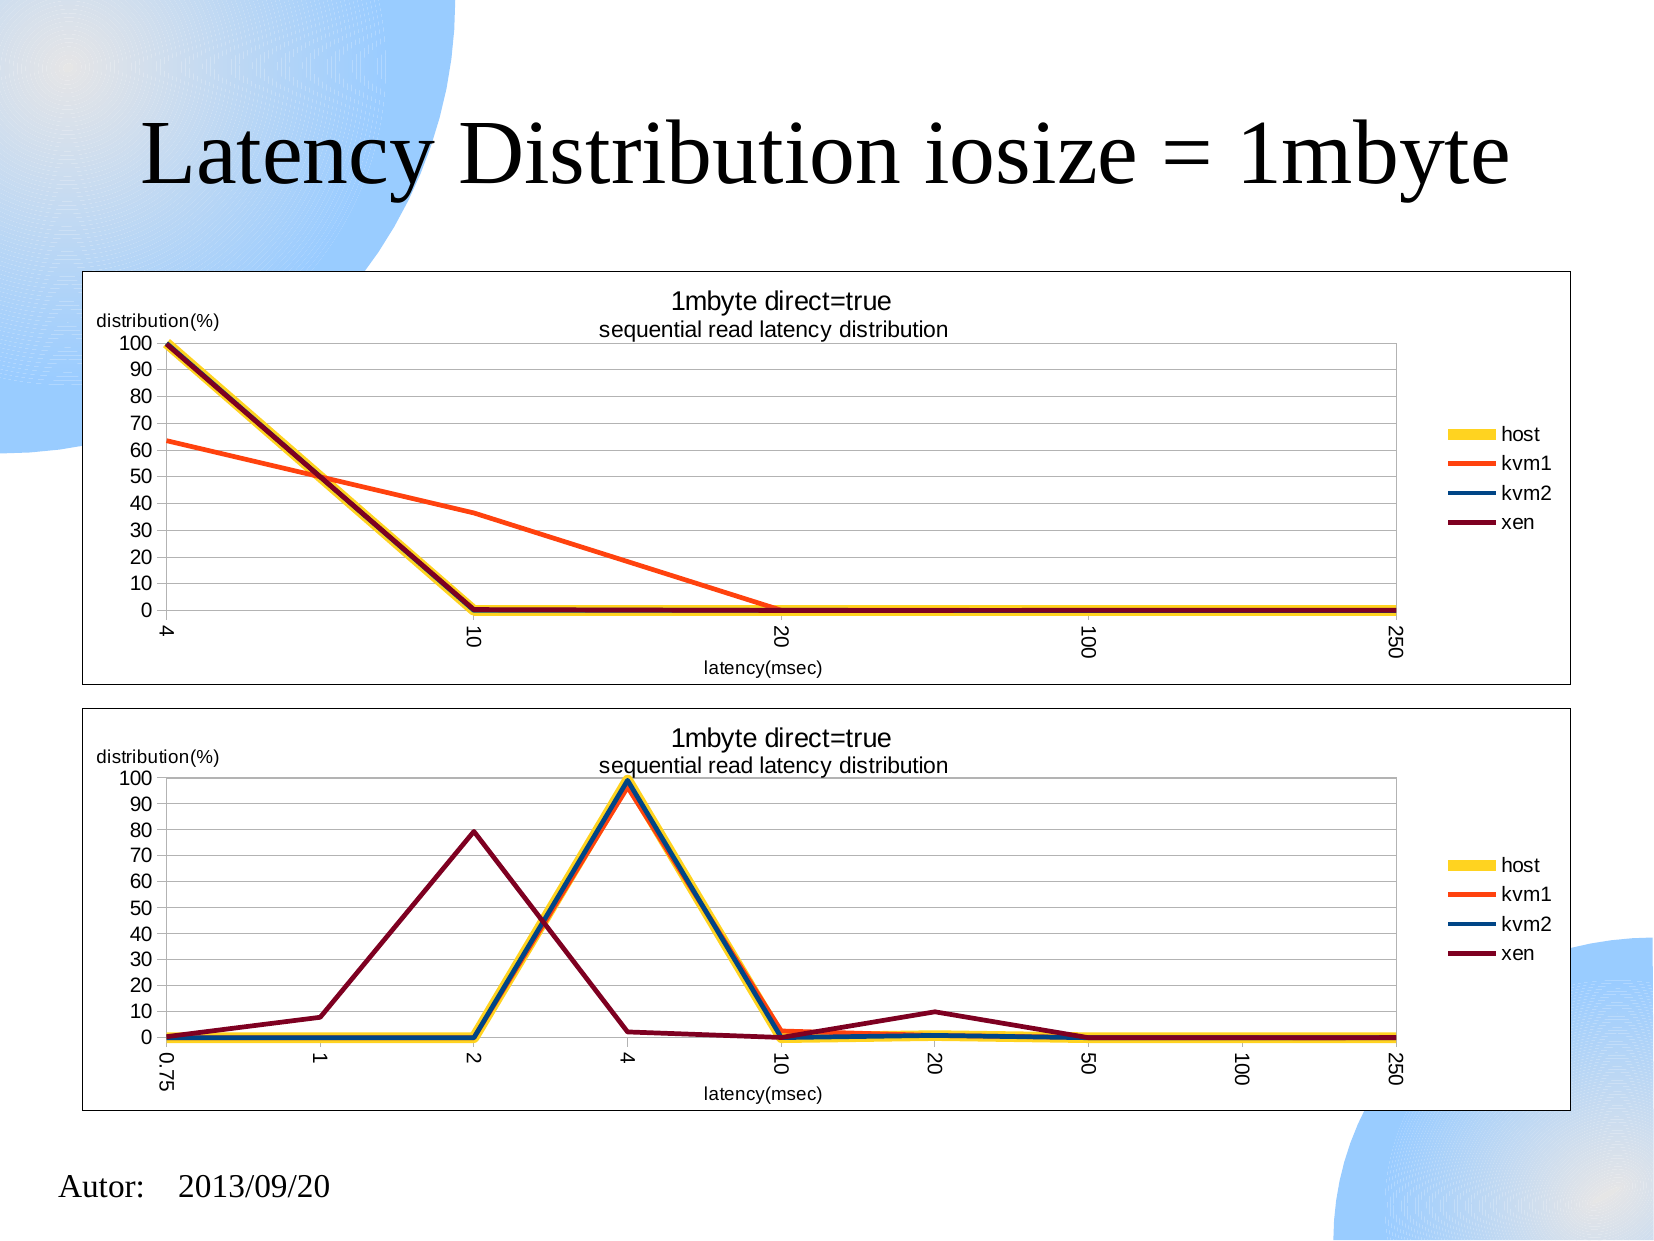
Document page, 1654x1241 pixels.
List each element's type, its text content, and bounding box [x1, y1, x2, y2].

chart [82, 708, 1571, 1111]
chart [82, 271, 1571, 686]
title Latency Distribution iosize = 1mbyte [82, 49, 1571, 257]
